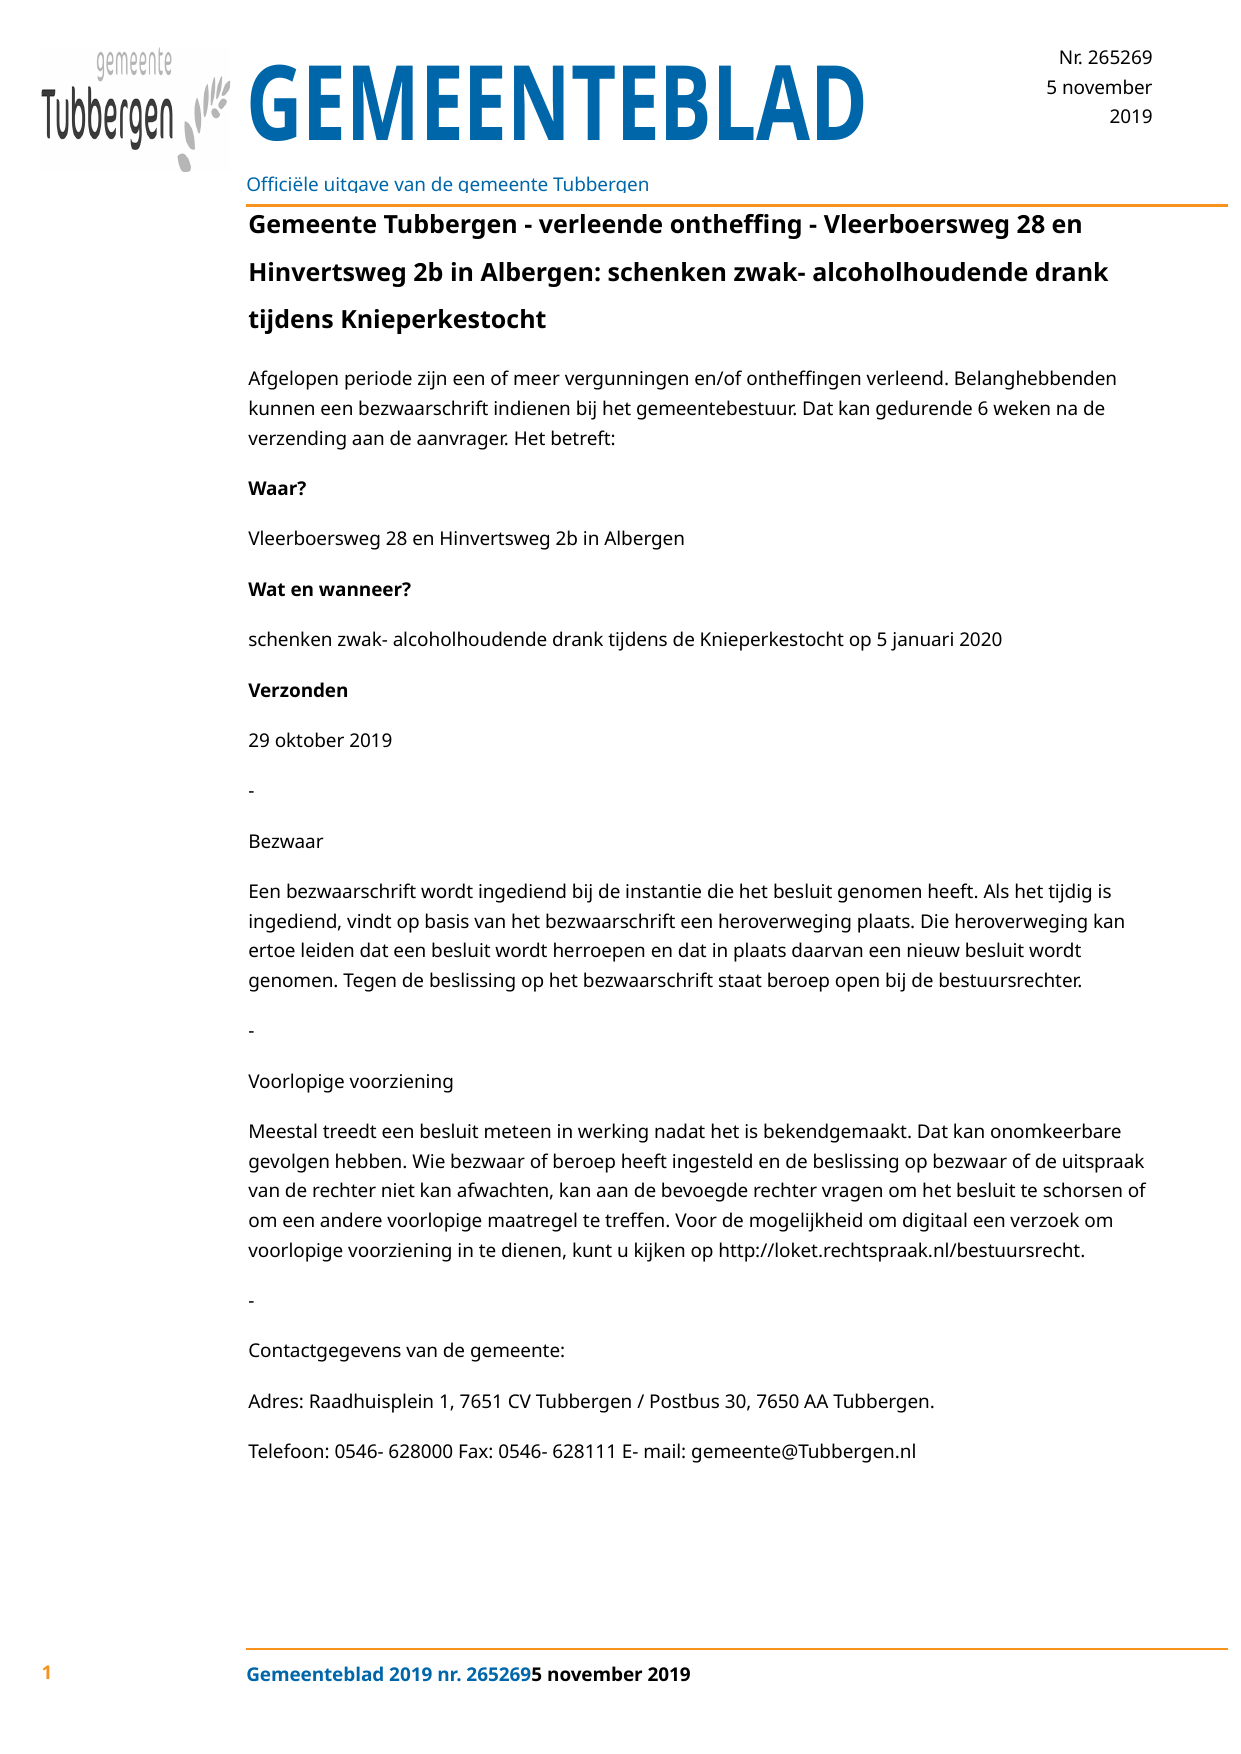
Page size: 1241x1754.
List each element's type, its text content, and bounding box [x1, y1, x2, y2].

text - [248, 1287, 1152, 1313]
text Wat en wanneer? [248, 576, 1152, 602]
text Een bezwaarschrift wordt ingediend bij de instantie die het besluit genomen heeft. Als het tijdig is ingediend, vindt op basis van het bezwaarschrift een heroverweging plaats. Die heroverweging kan ertoe leiden dat een besluit wordt herroepen en dat in plaats daarvan een nieuw besluit wordt genomen. Tegen de beslissing op het bezwaarschrift staat beroep open bij de bestuursrechter. [248, 878, 1152, 993]
text Meestal treedt een besluit meteen in werking nadat het is bekendgemaakt. Dat kan onomkeerbare gevolgen hebben. Wie bezwaar of beroep heeft ingesteld en de beslissing op bezwaar of de uitspraak van de rechter niet kan afwachten, kan aan de bevoegde rechter vragen om het besluit te schorsen of om een andere voorlopige maatregel te treffen. Voor de mogelijkheid om digitaal een verzoek om voorlopige voorziening in te dienen, kunt u kijken op http://loket.rechtspraak.nl/bestuursrecht. [248, 1118, 1152, 1262]
text 29 oktober 2019 [248, 727, 1152, 753]
text Gemeente Tubbergen - verleende ontheffing - Vleerboersweg 28 en Hinvertsweg 2b in Albergen: schenken zwak- alcoholhoudende drank tijdens Knieperkestocht [248, 207, 1152, 336]
text - [248, 778, 1152, 803]
text Vleerboersweg 28 en Hinvertsweg 2b in Albergen [248, 526, 1152, 551]
text Waar? [248, 475, 1152, 501]
text Afgelopen periode zijn een of meer vergunningen en/of ontheffingen verleend. Belanghebbenden kunnen een bezwaarschrift indienen bij het gemeentebestuur. Dat kan gedurende 6 weken na de verzending aan de aanvrager. Het betreft: [248, 366, 1152, 450]
text Verzonden [248, 677, 1152, 702]
text Adres: Raadhuisplein 1, 7651 CV Tubbergen / Postbus 30, 7650 AA Tubbergen. [248, 1388, 1152, 1414]
text schenken zwak- alcoholhoudende drank tijdens de Knieperkestocht op 5 januari 2020 [248, 626, 1152, 652]
text - [248, 1018, 1152, 1043]
text Voorlopige voorziening [248, 1068, 1152, 1094]
text Bezwaar [248, 828, 1152, 854]
text Telefoon: 0546- 628000 Fax: 0546- 628111 E- mail: gemeente@Tubbergen.nl [248, 1438, 1152, 1464]
text Contactgegevens van de gemeente: [248, 1338, 1152, 1363]
picture [41, 47, 231, 172]
